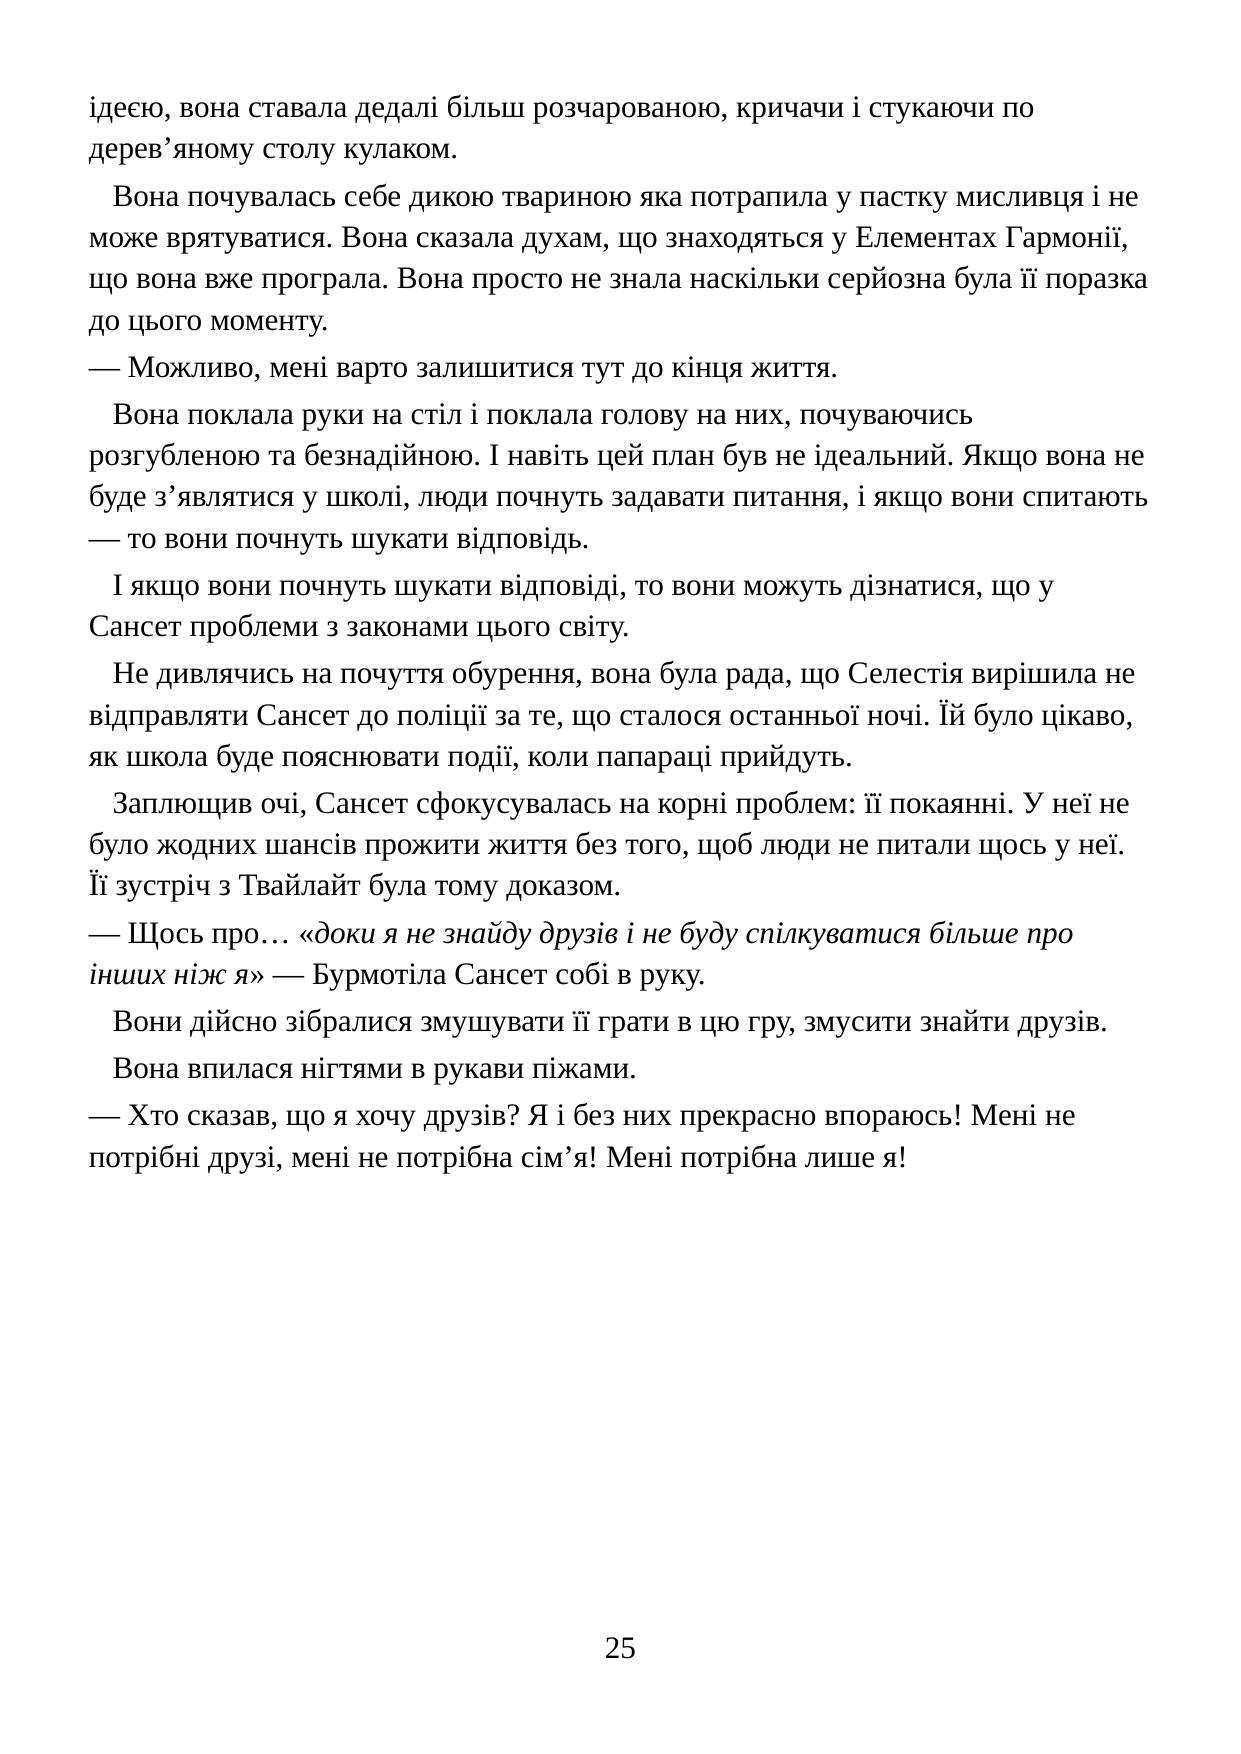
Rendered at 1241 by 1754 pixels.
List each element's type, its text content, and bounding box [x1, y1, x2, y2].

text Вона впилася нігтями в рукави піжами. [88, 1049, 1152, 1085]
text І якщо вони почнуть шукати відповіді, то вони можуть дізнатися, що у Сансет проблеми з законами цього світу. [88, 566, 1152, 643]
text Не дивлячись на почуття обурення, вона була рада, що Селестія вирішила не відправляти Сансет до поліції за те, що сталося останньої ночі. Їй було цікаво, як школа буде пояснювати події, коли папараці прийдуть. [88, 654, 1152, 773]
text Заплющив очі, Сансет сфокусувалась на корні проблем: її покаянні. У неї не було жодних шансів прожити життя без того, щоб люди не питали щось у неї. Її зустріч з Твайлайт була тому доказом. [88, 784, 1152, 903]
text Вони дійсно зібралися змушувати її грати в цю гру, змусити знайти друзів. [88, 1002, 1152, 1038]
text ідеєю, вона ставала дедалі більш розчарованою, кричачи і стукаючи по дерев’яному столу кулаком. [88, 88, 1152, 166]
text — Можливо, мені варто залишитися тут до кінця життя. [88, 348, 1152, 384]
text Вона поклала руки на стіл і поклала голову на них, почуваючись розгубленою та безнадійною. І навіть цей план був не ідеальний. Якщо вона не буде з’являтися у школі, люди почнуть задавати питання, і якщо вони спитають — то вони почнуть шукати відповідь. [88, 395, 1152, 555]
text — Щось про… «доки я не знайду друзів і не буду спілкуватися більше про інших ніж я» — Бурмотіла Сансет собі в руку. [88, 914, 1152, 991]
text Вона почувалась себе дикою твариною яка потрапила у пастку мисливця і не може врятуватися. Вона сказала духам, що знаходяться у Елементах Гармонії, що вона вже програла. Вона просто не знала наскільки серйозна була її поразка до цього моменту. [88, 177, 1152, 337]
text — Хто сказав, що я хочу друзів? Я і без них прекрасно впораюсь! Мені не потрібні друзі, мені не потрібна сім’я! Мені потрібна лише я! [88, 1097, 1152, 1174]
